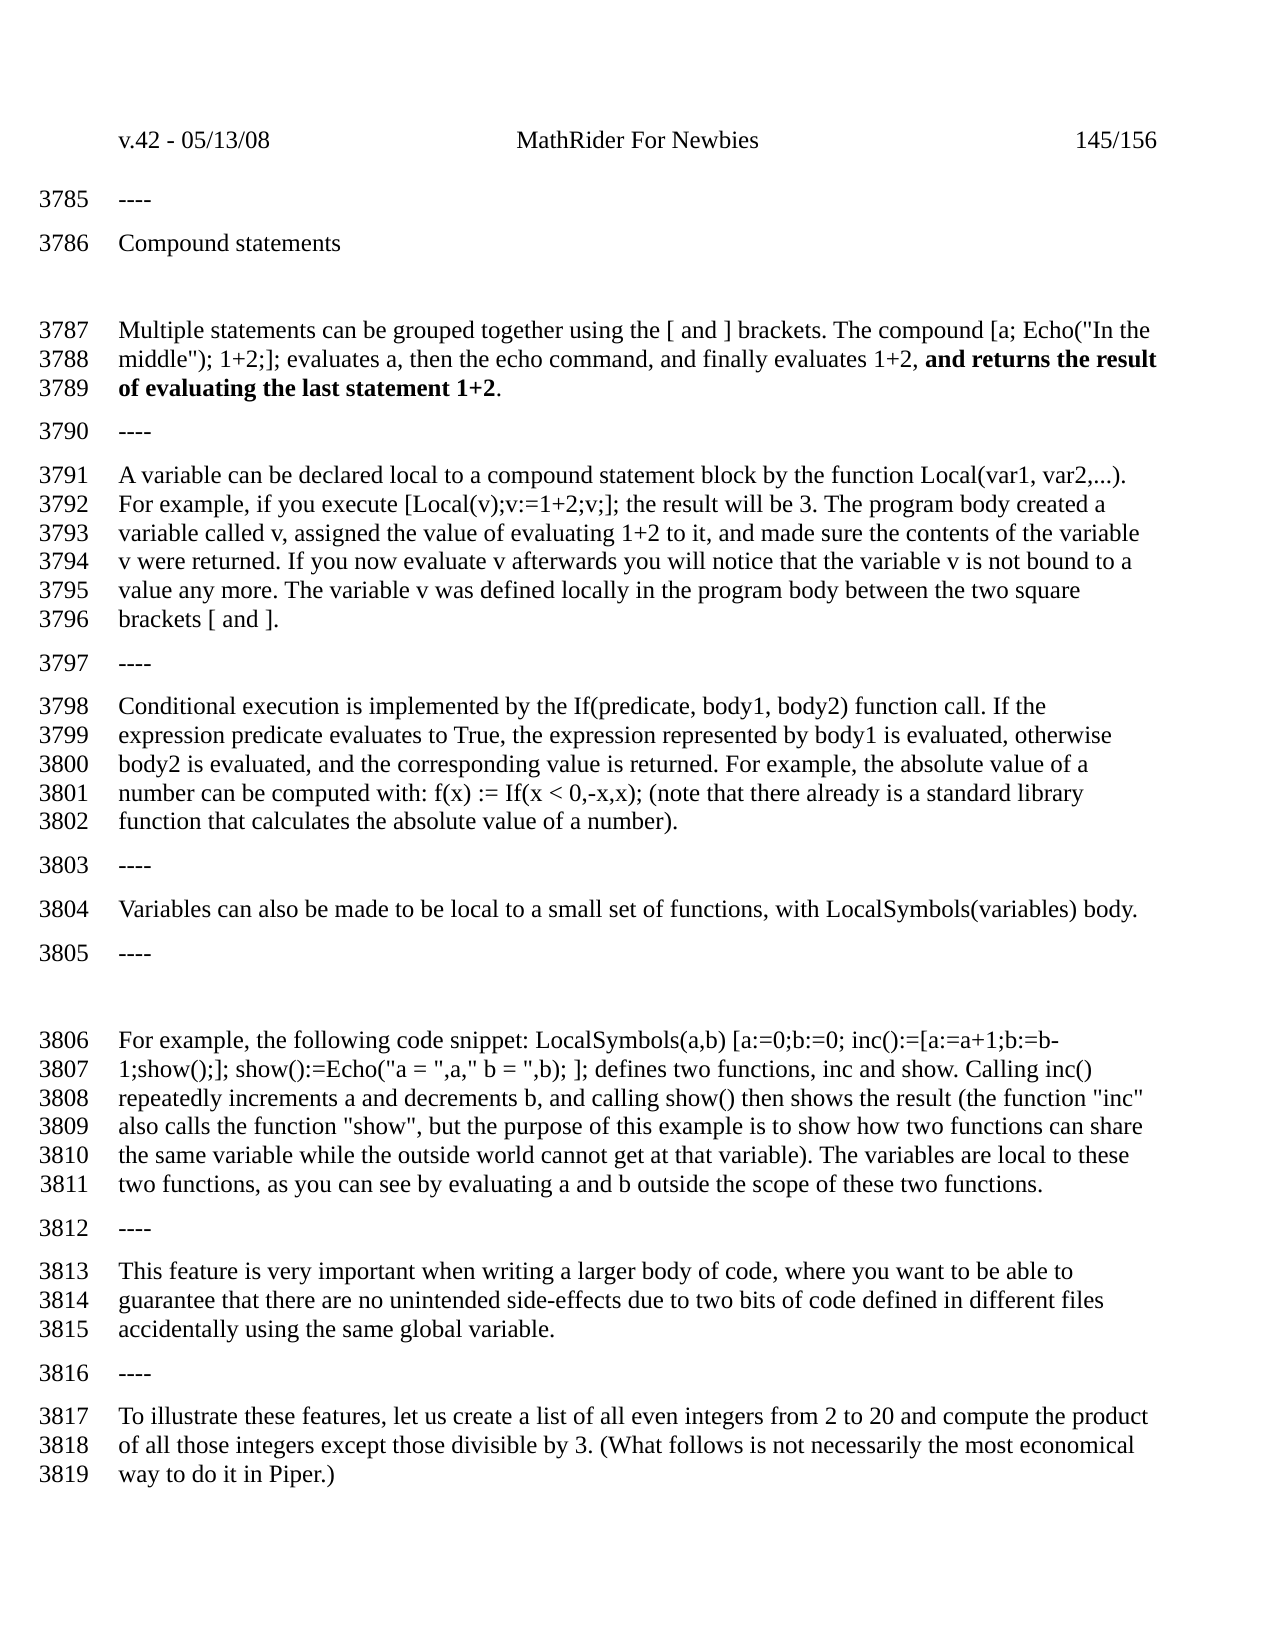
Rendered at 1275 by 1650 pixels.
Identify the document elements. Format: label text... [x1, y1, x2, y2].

text ---- [118, 648, 1157, 676]
text A variable can be declared local to a compound statement block by the function Local(var1, var2,...). For example, if you execute [Local(v);v:=1+2;v;]; the result will be 3. The program body created a variable called v, assigned the value of evaluating 1+2 to it, and made sure the contents of the variable v were returned. If you now evaluate v afterwards you will notice that the variable v is not bound to a value any more. The variable v was defined locally in the program body between the two square brackets [ and ]. [118, 460, 1157, 633]
text ---- [118, 938, 1157, 966]
text Multiple statements can be grouped together using the [ and ] brackets. The compound [a; Echo("In the middle"); 1+2;]; evaluates a, then the echo command, and finally evaluates 1+2, and returns the result of evaluating the last statement 1+2. [118, 315, 1157, 401]
text ---- [118, 184, 1157, 213]
text Conditional execution is implemented by the If(predicate, body1, body2) function call. If the expression predicate evaluates to True, the expression represented by body1 is evaluated, otherwise body2 is evaluated, and the corresponding value is returned. For example, the absolute value of a number can be computed with: f(x) := If(x < 0,-x,x); (note that there already is a standard library function that calculates the absolute value of a number). [118, 691, 1157, 835]
text To illustrate these features, let us create a list of all even integers from 2 to 20 and compute the product of all those integers except those divisible by 3. (What follows is not necessarily the most economical way to do it in Piper.) [118, 1401, 1157, 1488]
text ---- [118, 1358, 1157, 1386]
text ---- [118, 850, 1157, 879]
text Variables can also be made to be local to a small set of functions, with LocalSymbols(variables) body. [118, 894, 1157, 923]
text ---- [118, 416, 1157, 445]
text Compound statements [118, 228, 1157, 256]
text This feature is very important when writing a larger body of code, where you want to be able to guarantee that there are no unintended side-effects due to two bits of code defined in different files accidentally using the same global variable. [118, 1256, 1157, 1343]
text For example, the following code snippet: LocalSymbols(a,b) [a:=0;b:=0; inc():=[a:=a+1;b:=b-1;show();]; show():=Echo("a = ",a," b = ",b); ]; defines two functions, inc and show. Calling inc() repeatedly increments a and decrements b, and calling show() then shows the result (the function "inc" also calls the function "show", but the purpose of this example is to show how two functions can share the same variable while the outside world cannot get at that variable). The variables are local to these two functions, as you can see by evaluating a and b outside the scope of these two functions. [118, 1025, 1157, 1198]
text ---- [118, 1213, 1157, 1241]
